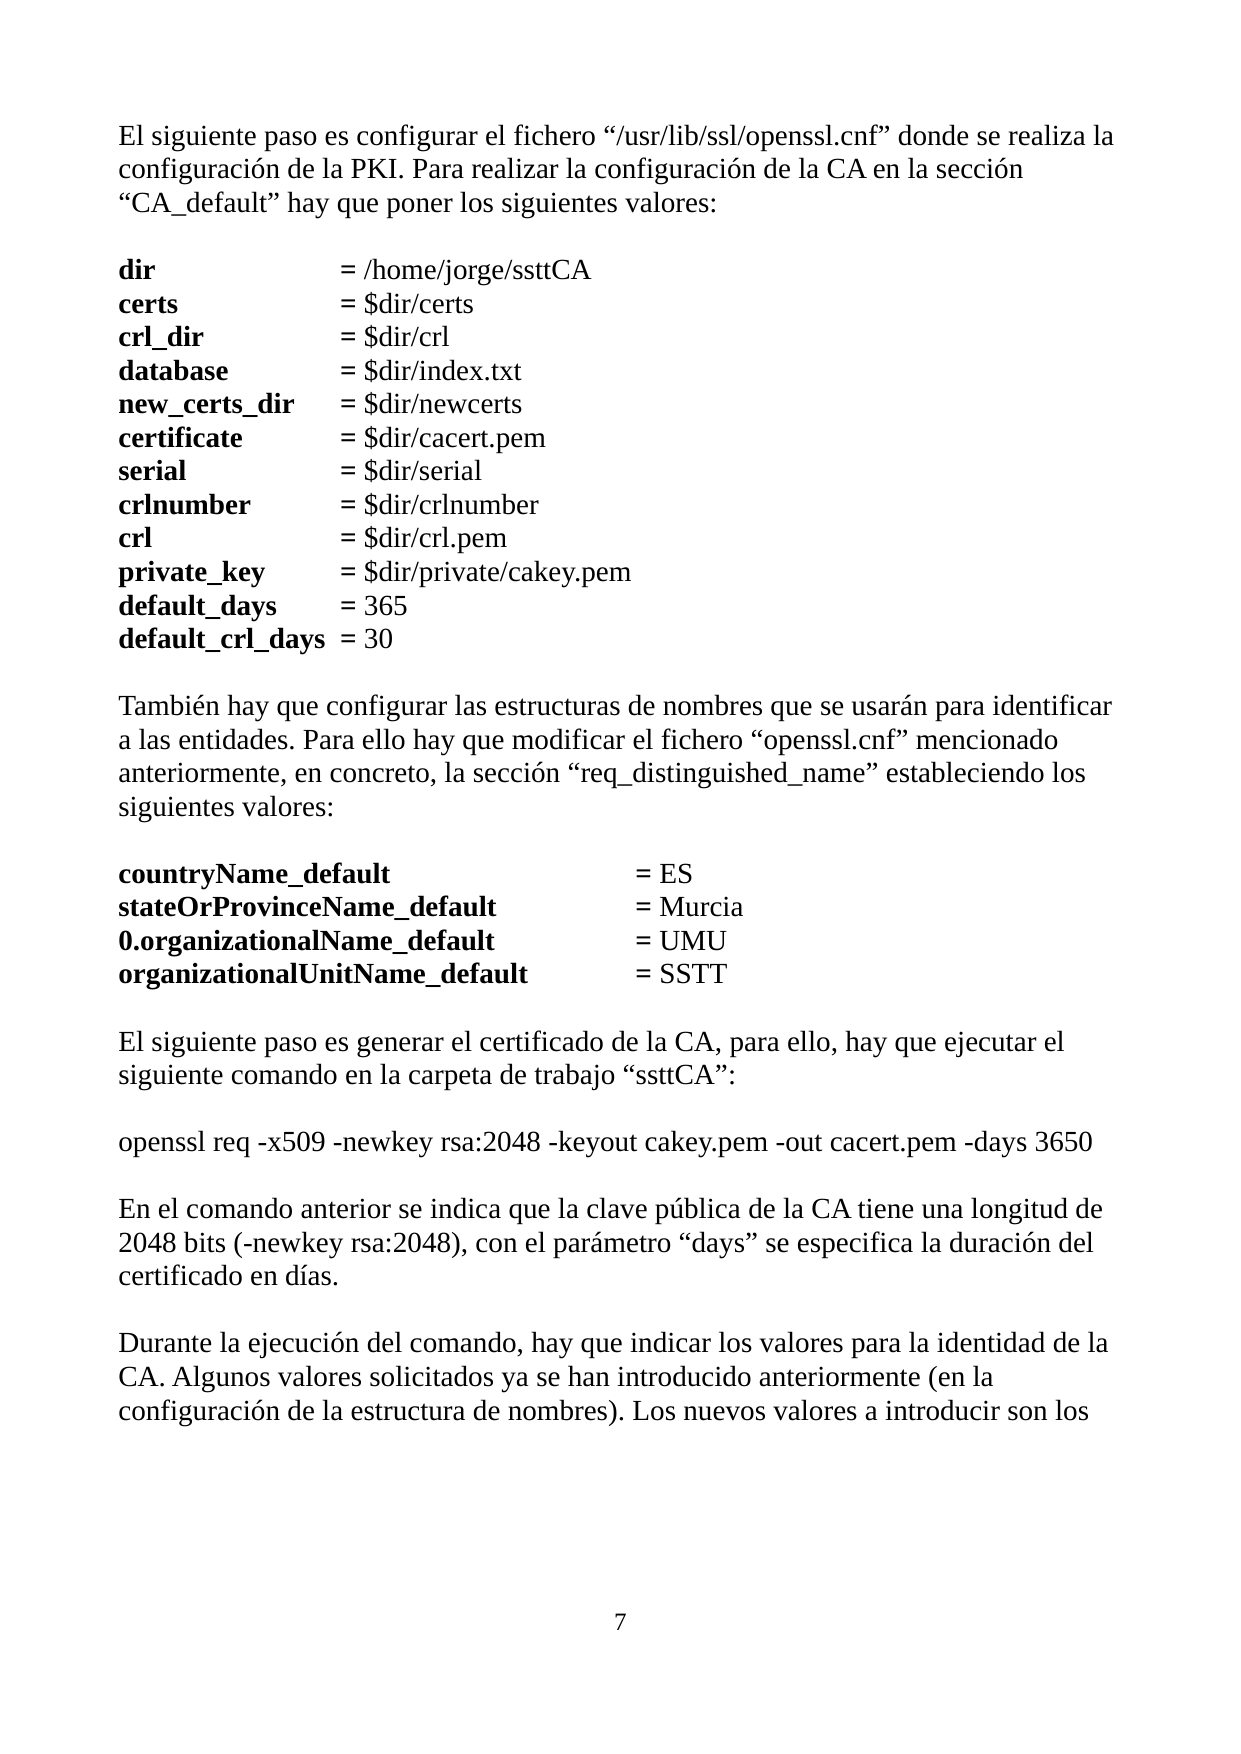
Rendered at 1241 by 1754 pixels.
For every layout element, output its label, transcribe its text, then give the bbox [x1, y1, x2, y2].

text new_certs_dir = $dir/newcerts [118, 386, 1122, 420]
text certs = $dir/certs [118, 286, 1122, 319]
text En el comando anterior se indica que la clave pública de la CA tiene una longitud de 2048 bits (-newkey rsa:2048), con el parámetro “days” se especifica la duración del certificado en días. [118, 1191, 1122, 1292]
text También hay que configurar las estructuras de nombres que se usarán para identificar a las entidades. Para ello hay que modificar el fichero “openssl.cnf” mencionado anteriormente, en concreto, la sección “req_distinguished_name” estableciendo los siguientes valores: [118, 688, 1122, 822]
text 0.organizationalName_default = UMU [118, 923, 1122, 957]
text stateOrProvinceName_default = Murcia [118, 889, 1122, 923]
text organizationalUnitName_default = SSTT [118, 957, 1122, 990]
text private_key = $dir/private/cakey.pem [118, 554, 1122, 588]
text crl_dir = $dir/crl [118, 319, 1122, 353]
text crlnumber = $dir/crlnumber [118, 487, 1122, 521]
text crl = $dir/crl.pem [118, 521, 1122, 554]
text database = $dir/index.txt [118, 353, 1122, 386]
text default_crl_days = 30 [118, 621, 1122, 655]
text El siguiente paso es configurar el fichero “/usr/lib/ssl/openssl.cnf” donde se realiza la configuración de la PKI. Para realizar la configuración de la CA en la sección “CA_default” hay que poner los siguientes valores: [118, 118, 1122, 219]
text El siguiente paso es generar el certificado de la CA, para ello, hay que ejecutar el siguiente comando en la carpeta de trabajo “ssttCA”: [118, 1024, 1122, 1091]
text default_days = 365 [118, 588, 1122, 621]
text Durante la ejecución del comando, hay que indicar los valores para la identidad de la CA. Algunos valores solicitados ya se han introducido anteriormente (en la configuración de la estructura de nombres). Los nuevos valores a introducir son los [118, 1326, 1122, 1426]
text countryName_default = ES [118, 856, 1122, 889]
text serial = $dir/serial [118, 453, 1122, 487]
text dir = /home/jorge/ssttCA [118, 252, 1122, 286]
text openssl req -x509 -newkey rsa:2048 -keyout cakey.pem -out cacert.pem -days 3650 [118, 1124, 1122, 1158]
text certificate = $dir/cacert.pem [118, 420, 1122, 453]
